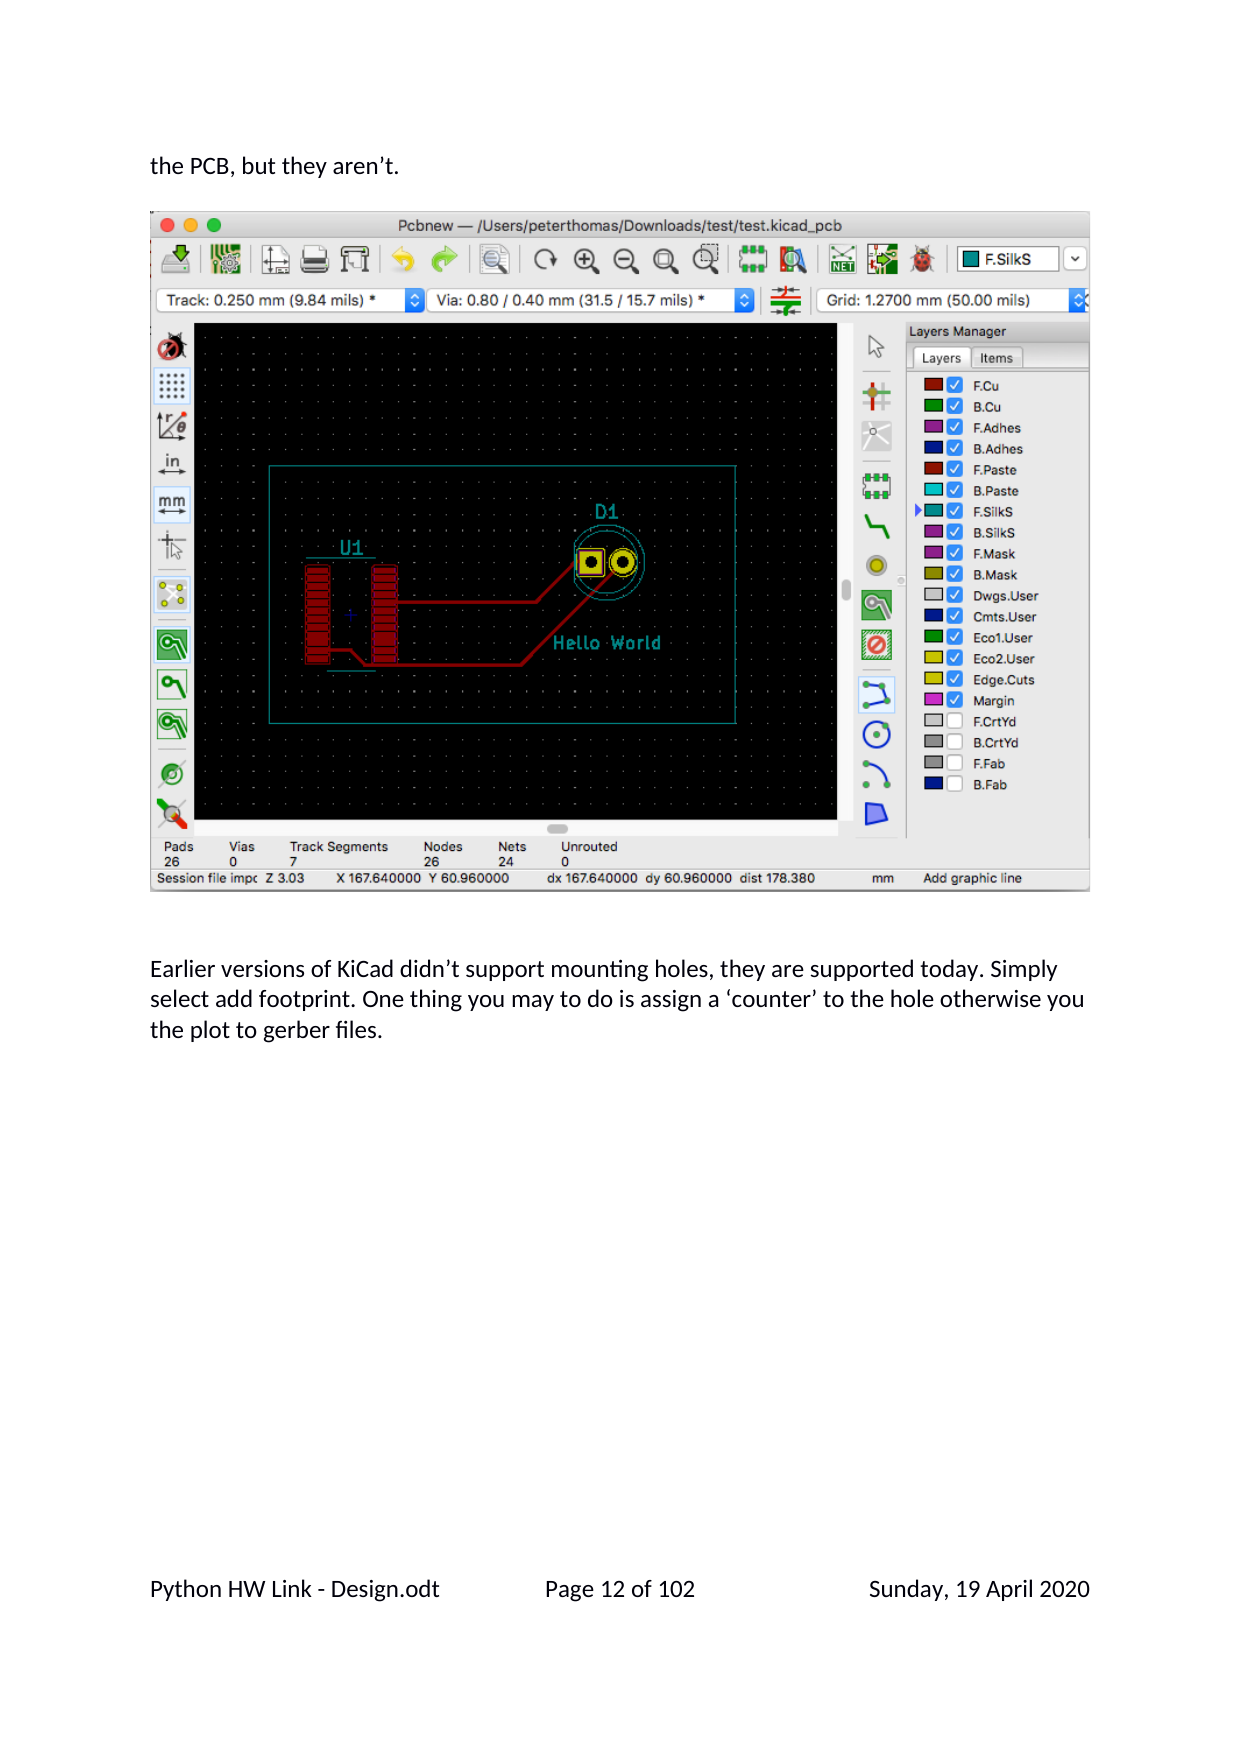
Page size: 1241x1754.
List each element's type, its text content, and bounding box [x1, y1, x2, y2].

text Earlier versions of KiCad didn’t support mounting holes, they are supported today. Simply select add footprint. One thing you may to do is assign a ‘counter’ to the hole otherwise you the plot to gerber files. [150, 953, 1090, 1044]
picture [150, 211, 1091, 892]
text the PCB, but they aren’t. [150, 150, 1090, 181]
